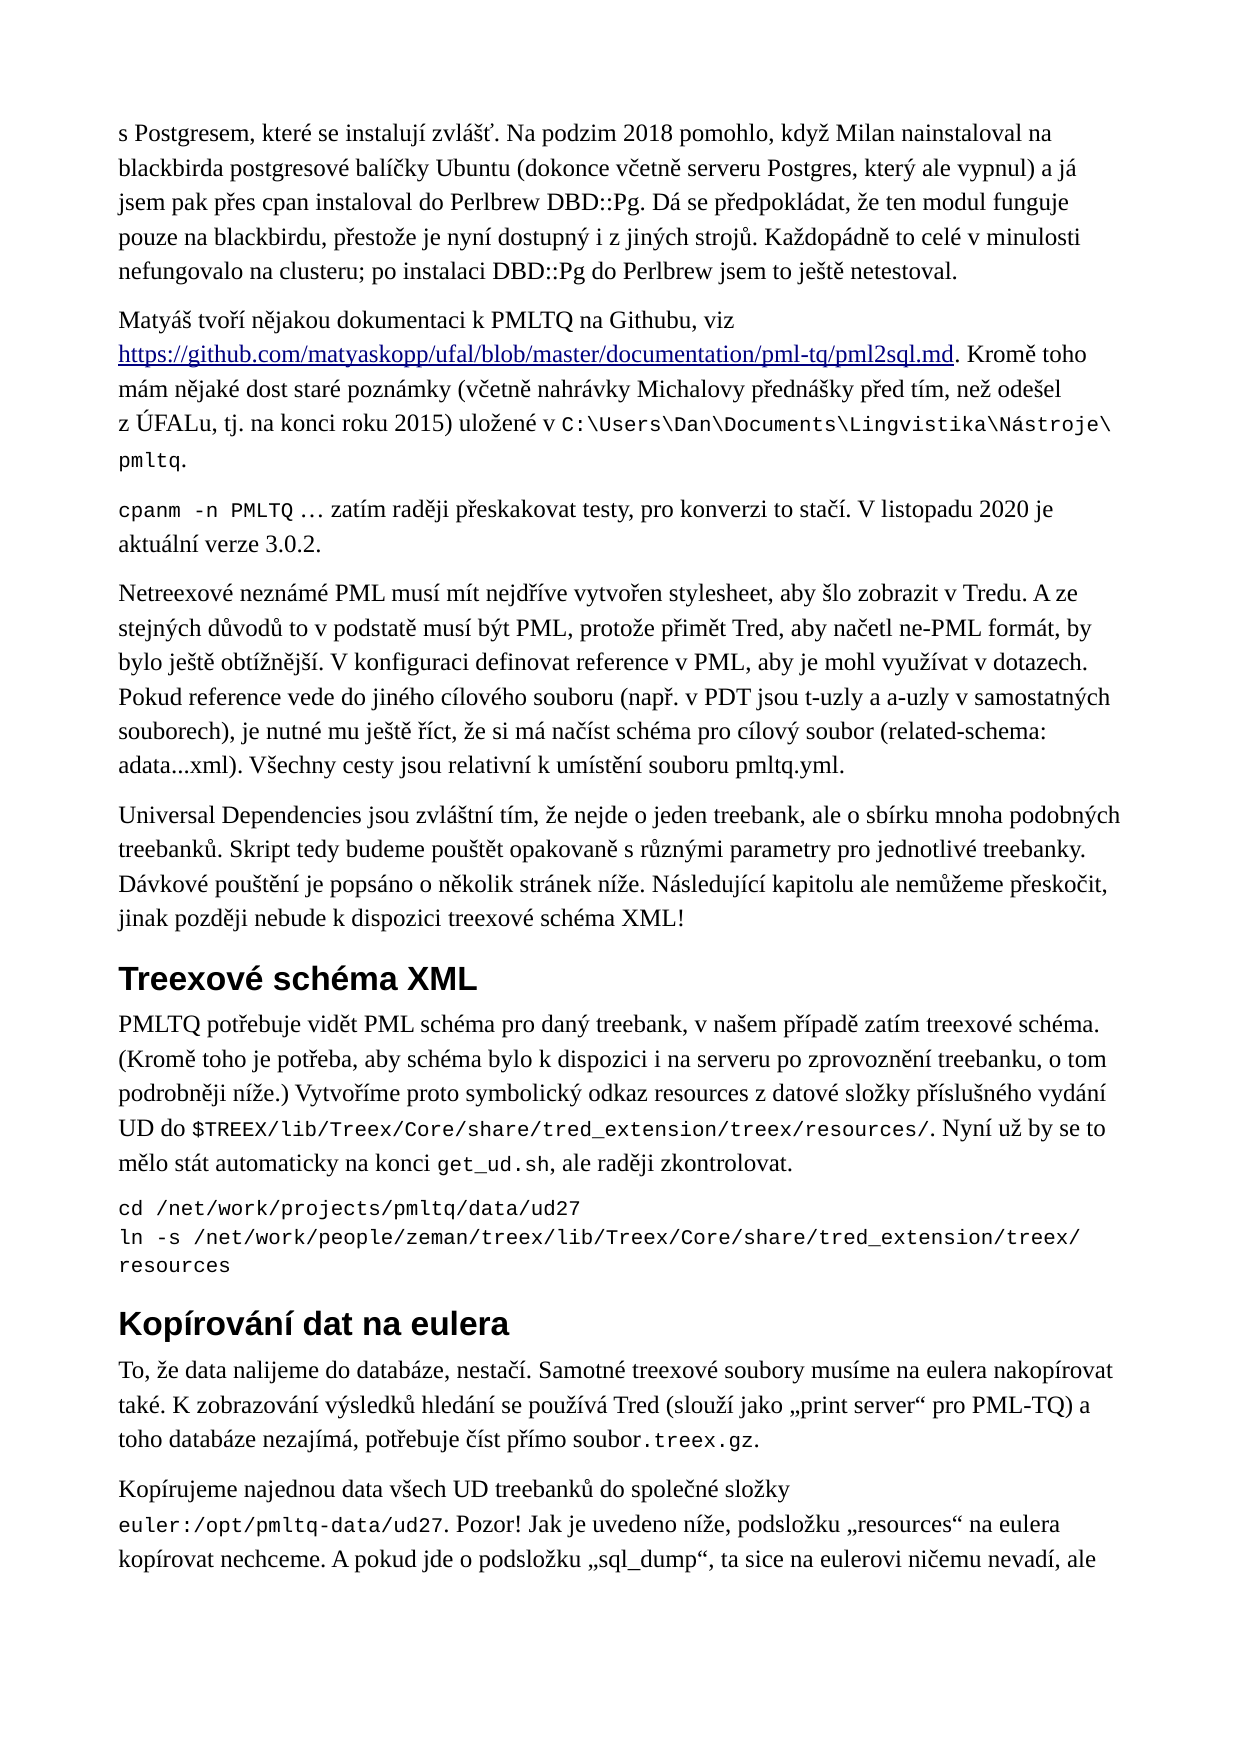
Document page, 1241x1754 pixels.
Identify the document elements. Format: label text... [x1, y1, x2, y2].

text Matyáš tvoří nějakou dokumentaci k PMLTQ na Githubu, viz https://github.com/matyaskopp/ufal/blob/master/documentation/pml-tq/pml2sql.md. Kromě toho mám nějaké dost staré poznámky (včetně nahrávky Michalovy přednášky před tím, než odešel z ÚFALu, tj. na konci roku 2015) uložené v C:\Users\Dan\Documents\Lingvistika\Nástroje\pmltq. [118, 305, 1122, 473]
subtitle Treexové schéma XML [118, 958, 1122, 997]
text Universal Dependencies jsou zvláštní tím, že nejde o jeden treebank, ale o sbírku mnoha podobných treebanků. Skript tedy budeme pouštět opakovaně s různými parametry pro jednotlivé treebanky. Dávkové pouštění je popsáno o několik stránek níže. Následující kapitolu ale nemůžeme přeskočit, jinak později nebude k dispozici treexové schéma XML! [118, 800, 1122, 932]
text s Postgresem, které se instalují zvlášť. Na podzim 2018 pomohlo, když Milan nainstaloval na blackbirda postgresové balíčky Ubuntu (dokonce včetně serveru Postgres, který ale vypnul) a já jsem pak přes cpan instaloval do Perlbrew DBD::Pg. Dá se předpokládat, že ten modul funguje pouze na blackbirdu, přestože je nyní dostupný i z jiných strojů. Každopádně to celé v minulosti nefungovalo na clusteru; po instalaci DBD::Pg do Perlbrew jsem to ještě netestoval. [118, 118, 1122, 285]
text cpanm -n PMLTQ … zatím raději přeskakovat testy, pro konverzi to stačí. V listopadu 2020 je aktuální verze 3.0.2. [118, 494, 1122, 558]
subtitle Kopírování dat na eulera [118, 1304, 1122, 1343]
text Kopírujeme najednou data všech UD treebanků do společné složky euler:/opt/pmltq-data/ud27. Pozor! Jak je uvedeno níže, podsložku „resources“ na eulera kopírovat nechceme. A pokud jde o podsložku „sql_dump“, ta sice na eulerovi ničemu nevadí, ale [118, 1474, 1122, 1573]
text To, že data nalijeme do databáze, nestačí. Samotné treexové soubory musíme na eulera nakopírovat také. K zobrazování výsledků hledání se používá Tred (slouží jako „print server“ pro PML-TQ) a toho databáze nezajímá, potřebuje číst přímo soubor.treex.gz. [118, 1355, 1122, 1454]
text cd /net/work/projects/pmltq/data/ud27 ln -s /net/work/people/zeman/treex/lib/Treex/Core/share/tred_extension/treex/resources [118, 1198, 1122, 1279]
text PMLTQ potřebuje vidět PML schéma pro daný treebank, v našem případě zatím treexové schéma. (Kromě toho je potřeba, aby schéma bylo k dispozici i na serveru po zprovoznění treebanku, o tom podrobněji níže.) Vytvoříme proto symbolický odkaz resources z datové složky příslušného vydání UD do $TREEX/lib/Treex/Core/share/tred_extension/treex/resources/. Nyní už by se to mělo stát automaticky na konci get_ud.sh, ale raději zkontrolovat. [118, 1009, 1122, 1178]
text Netreexové neznámé PML musí mít nejdříve vytvořen stylesheet, aby šlo zobrazit v Tredu. A ze stejných důvodů to v podstatě musí být PML, protože přimět Tred, aby načetl ne-PML formát, by bylo ještě obtížnější. V konfiguraci definovat reference v PML, aby je mohl využívat v dotazech. Pokud reference vede do jiného cílového souboru (např. v PDT jsou t-uzly a a-uzly v samostatných souborech), je nutné mu ještě říct, že si má načíst schéma pro cílový soubor (related-schema: adata...xml). Všechny cesty jsou relativní k umístění souboru pmltq.yml. [118, 578, 1122, 779]
